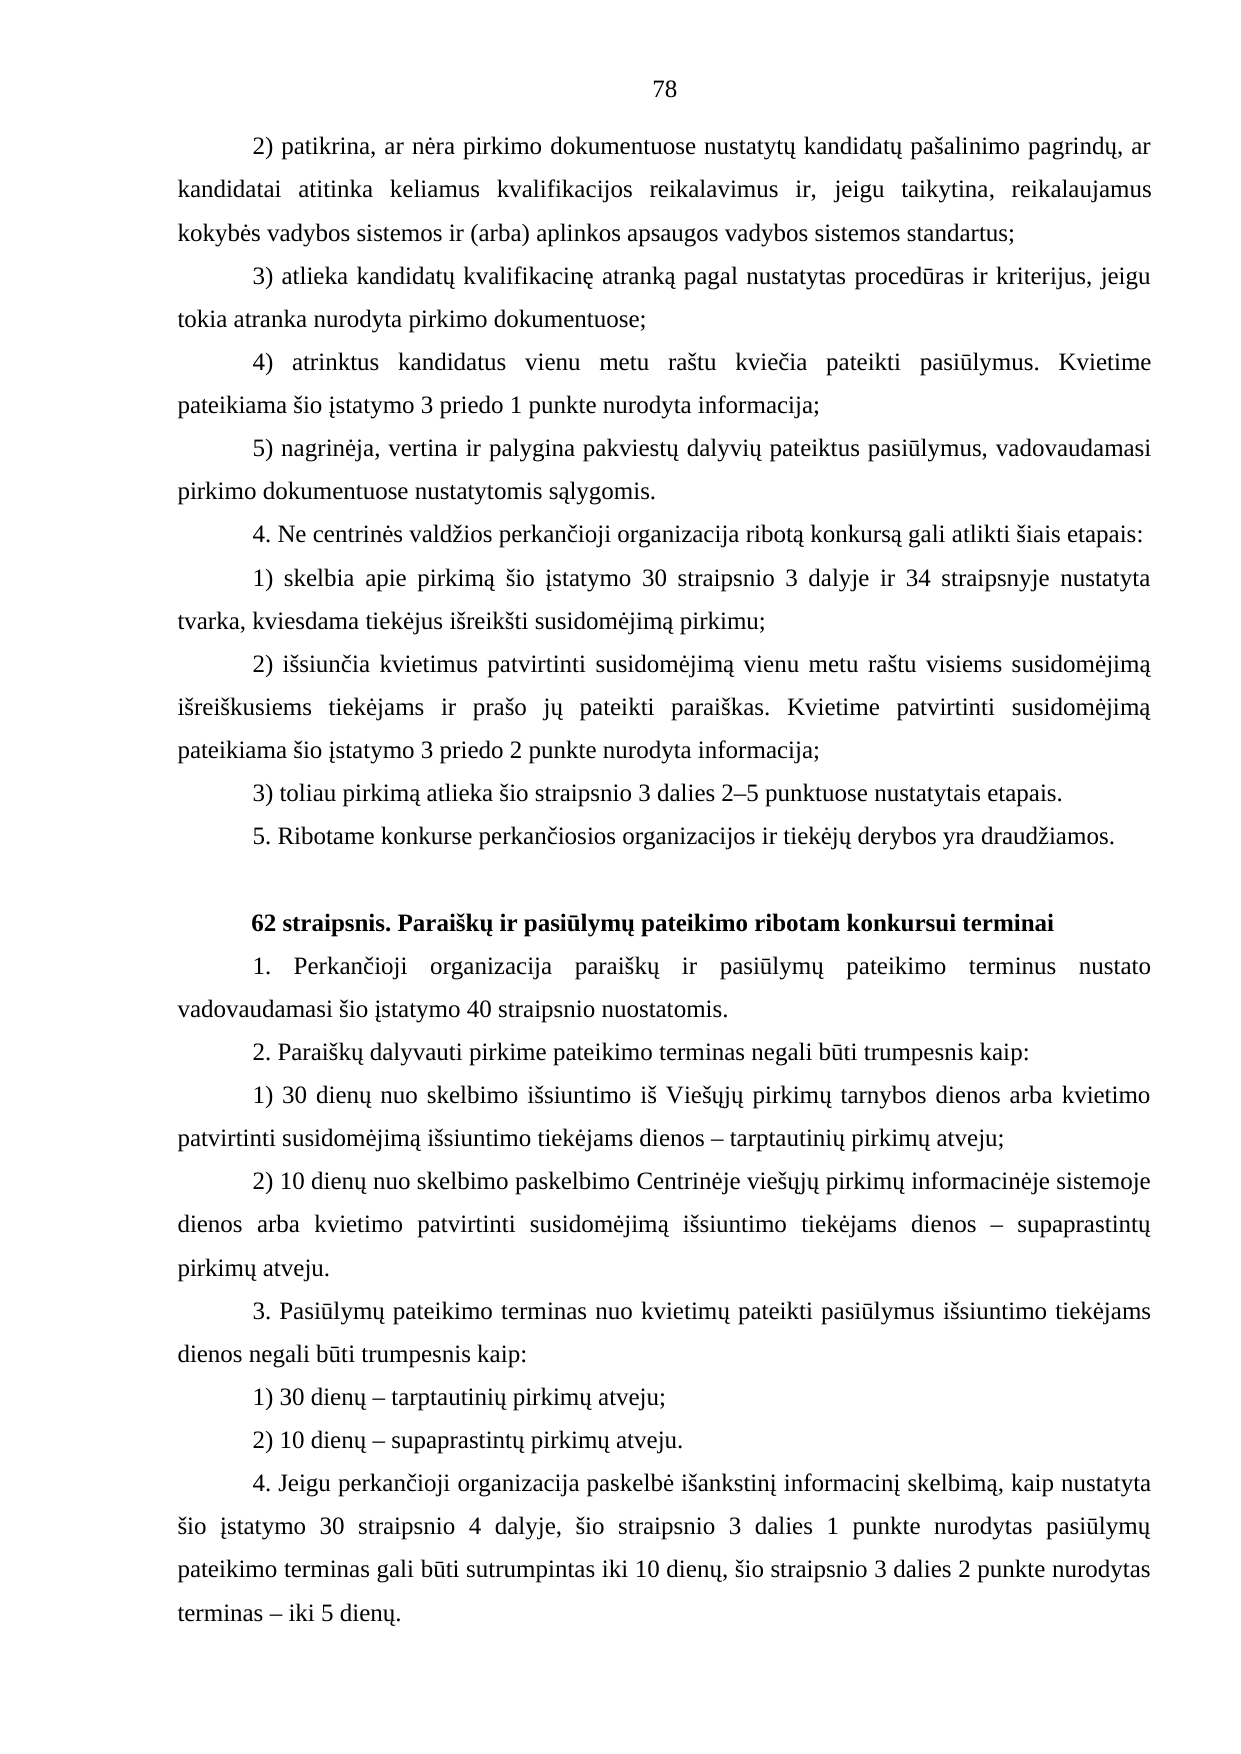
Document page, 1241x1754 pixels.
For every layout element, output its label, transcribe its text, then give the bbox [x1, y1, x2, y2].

text 3) atlieka kandidatų kvalifikacinę atranką pagal nustatytas procedūras ir kriterijus, jeigu tokia atranka nurodyta pirkimo dokumentuose; [177, 261, 1152, 333]
text 2. Paraiškų dalyvauti pirkime pateikimo terminas negali būti trumpesnis kaip: [177, 1037, 1152, 1066]
text 1) 30 dienų nuo skelbimo išsiuntimo iš Viešųjų pirkimų tarnybos dienos arba kvietimo patvirtinti susidomėjimą išsiuntimo tiekėjams dienos – tarptautinių pirkimų atveju; [177, 1080, 1152, 1152]
text 1) 30 dienų – tarptautinių pirkimų atveju; [177, 1382, 1152, 1411]
text 4) atrinktus kandidatus vienu metu raštu kviečia pateikti pasiūlymus. Kvietime pateikiama šio įstatymo 3 priedo 1 punkte nurodyta informacija; [177, 347, 1152, 419]
text 3. Pasiūlymų pateikimo terminas nuo kvietimų pateikti pasiūlymus išsiuntimo tiekėjams dienos negali būti trumpesnis kaip: [177, 1296, 1152, 1368]
text 1) skelbia apie pirkimą šio įstatymo 30 straipsnio 3 dalyje ir 34 straipsnyje nustatyta tvarka, kviesdama tiekėjus išreikšti susidomėjimą pirkimu; [177, 563, 1152, 634]
text 5. Ribotame konkurse perkančiosios organizacijos ir tiekėjų derybos yra draudžiamos. [177, 821, 1152, 850]
text 4. Jeigu perkančioji organizacija paskelbė išankstinį informacinį skelbimą, kaip nustatyta šio įstatymo 30 straipsnio 4 dalyje, šio straipsnio 3 dalies 1 punkte nurodytas pasiūlymų pateikimo terminas gali būti sutrumpintas iki 10 dienų, šio straipsnio 3 dalies 2 punkte nurodytas terminas – iki 5 dienų. [177, 1468, 1152, 1626]
text 4. Ne centrinės valdžios perkančioji organizacija ribotą konkursą gali atlikti šiais etapais: [177, 519, 1152, 548]
text 62 straipsnis. Paraiškų ir pasiūlymų pateikimo ribotam konkursui terminai [251, 908, 1152, 936]
text 2) išsiunčia kvietimus patvirtinti susidomėjimą vienu metu raštu visiems susidomėjimą išreiškusiems tiekėjams ir prašo jų pateikti paraiškas. Kvietime patvirtinti susidomėjimą pateikiama šio įstatymo 3 priedo 2 punkte nurodyta informacija; [177, 649, 1152, 764]
text 2) patikrina, ar nėra pirkimo dokumentuose nustatytų kandidatų pašalinimo pagrindų, ar kandidatai atitinka keliamus kvalifikacijos reikalavimus ir, jeigu taikytina, reikalaujamus kokybės vadybos sistemos ir (arba) aplinkos apsaugos vadybos sistemos standartus; [177, 131, 1152, 246]
text 2) 10 dienų – supaprastintų pirkimų atveju. [177, 1425, 1152, 1454]
text 3) toliau pirkimą atlieka šio straipsnio 3 dalies 2–5 punktuose nustatytais etapais. [177, 778, 1152, 807]
text 1. Perkančioji organizacija paraiškų ir pasiūlymų pateikimo terminus nustato vadovaudamasi šio įstatymo 40 straipsnio nuostatomis. [177, 951, 1152, 1023]
text 5) nagrinėja, vertina ir palygina pakviestų dalyvių pateiktus pasiūlymus, vadovaudamasi pirkimo dokumentuose nustatytomis sąlygomis. [177, 433, 1152, 505]
text 2) 10 dienų nuo skelbimo paskelbimo Centrinėje viešųjų pirkimų informacinėje sistemoje dienos arba kvietimo patvirtinti susidomėjimą išsiuntimo tiekėjams dienos – supaprastintų pirkimų atveju. [177, 1166, 1152, 1281]
